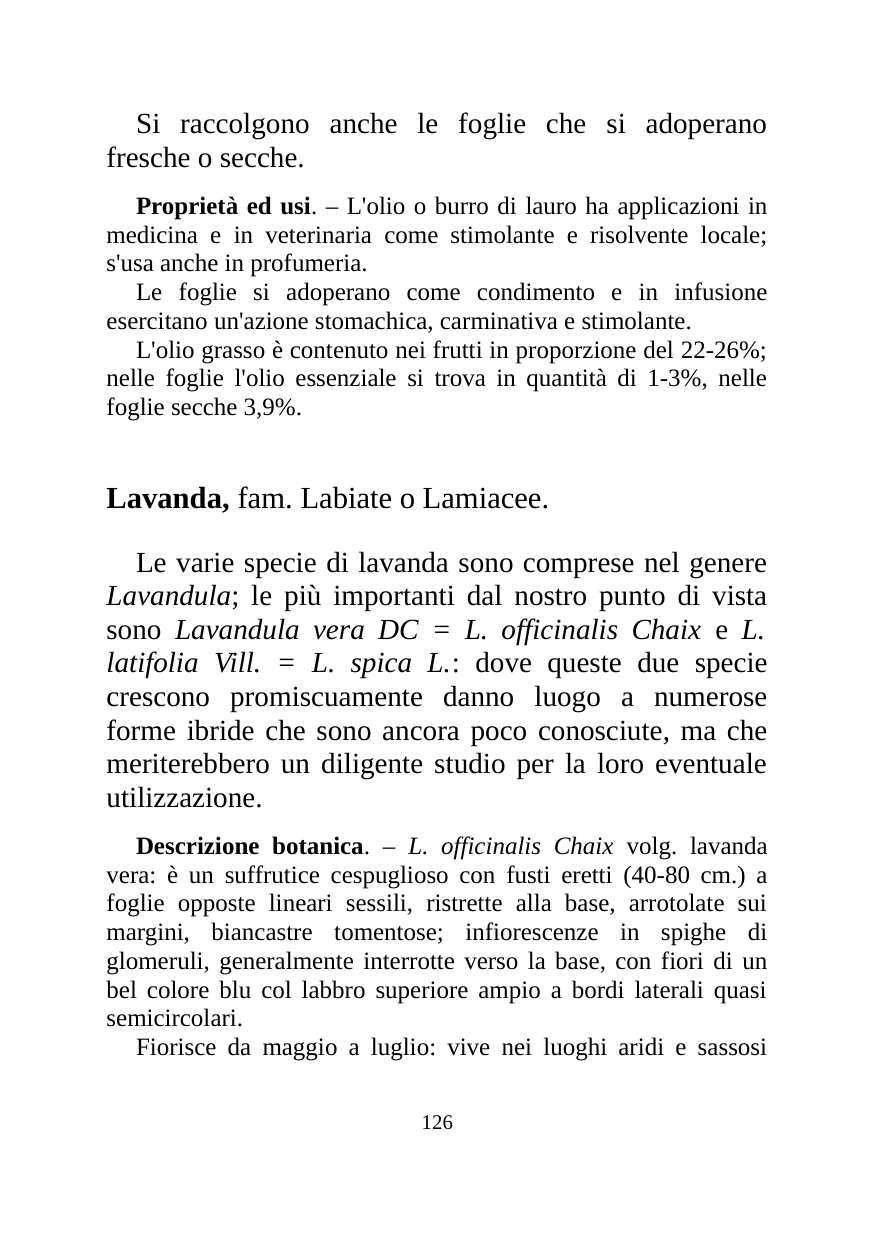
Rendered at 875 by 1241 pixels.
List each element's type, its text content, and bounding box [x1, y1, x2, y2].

subtitle Lavanda, fam. Labiate o Lamiacee. [106, 480, 768, 515]
text Le foglie si adoperano come condimento e in infusione esercitano un'azione stomachica, carminativa e stimolante. [106, 277, 768, 335]
text Si raccolgono anche le foglie che si adoperano fresche o secche. [106, 106, 768, 173]
text Fiorisce da maggio a luglio: vive nei luoghi aridi e sassosi [106, 1032, 768, 1061]
text Le varie specie di lavanda sono comprese nel genere Lavandula; le più importanti dal nostro punto di vista sono Lavandula vera DC = L. officinalis Chaix e L. latifolia Vill. = L. spica L.: dove queste due specie crescono promiscuamente danno luogo a numerose forme ibride che sono ancora poco conosciute, ma che meriterebbero un diligente studio per la loro eventuale utilizzazione. [106, 545, 768, 813]
text Proprietà ed usi. – L'olio o burro di lauro ha applicazioni in medicina e in veterinaria come stimolante e risolvente locale; s'usa anche in profumeria. [106, 191, 768, 277]
text L'olio grasso è contenuto nei frutti in proporzione del 22-26%; nelle foglie l'olio essenziale si trova in quantità di 1-3%, nelle foglie secche 3,9%. [106, 335, 768, 421]
text Descrizione botanica. – L. officinalis Chaix volg. lavanda vera: è un suffrutice cespuglioso con fusti eretti (40-80 cm.) a foglie opposte lineari sessili, ristrette alla base, arrotolate sui margini, biancastre tomentose; infiorescenze in spighe di glomeruli, generalmente interrotte verso la base, con fiori di un bel colore blu col labbro superiore ampio a bordi laterali quasi semicircolari. [106, 831, 768, 1032]
